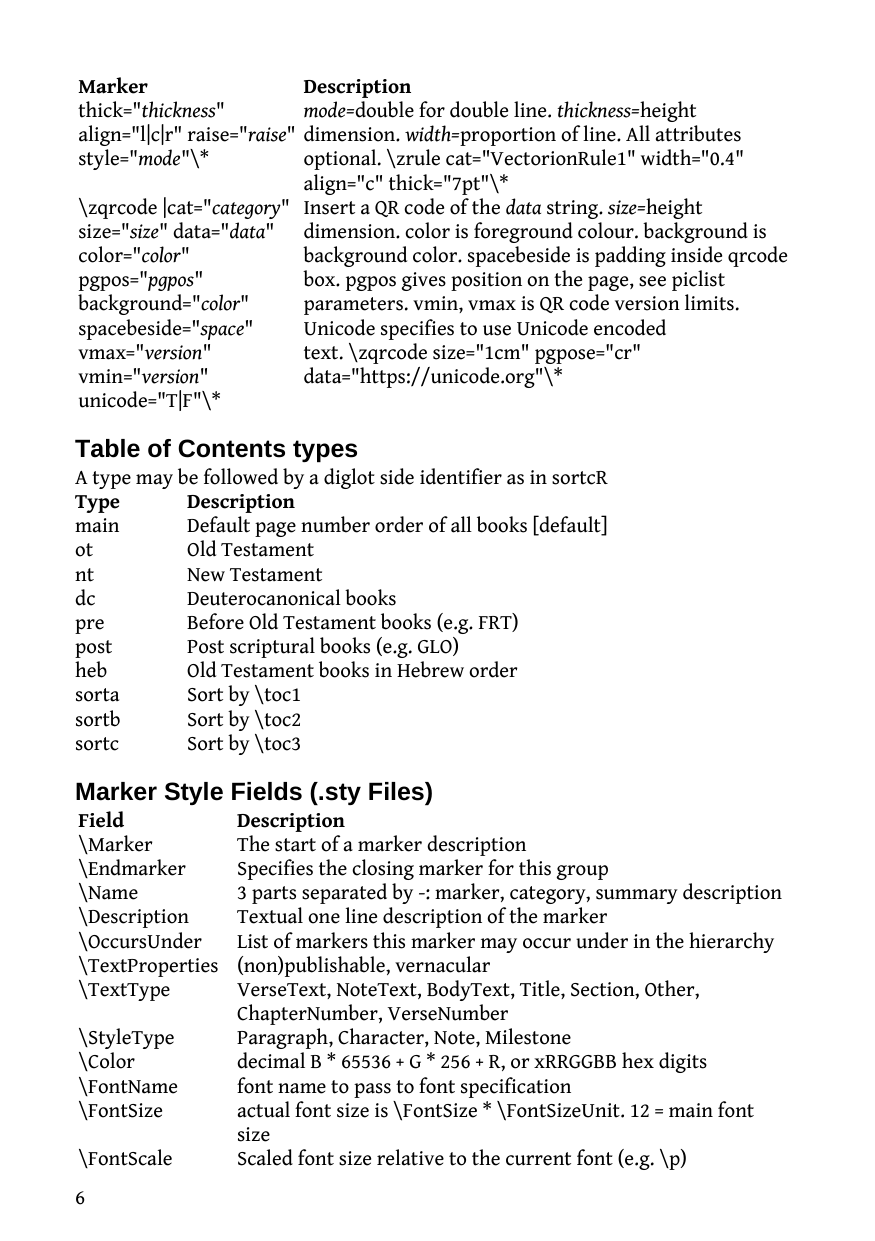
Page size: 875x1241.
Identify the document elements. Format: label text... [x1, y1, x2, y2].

table_cell 3 parts separated by -: marker, category, summary description [234, 881, 794, 906]
table_cell Scaled font size relative to the current font (e.g. \p) [234, 1147, 794, 1171]
table_cell \FontSize [75, 1099, 234, 1147]
table_header Marker [75, 75, 300, 99]
table_cell Insert a QR code of the data string. size=height dimension. color is foreground colour. background is background color. spacebeside is padding inside qrcode box. pgpos gives position on the page, see piclist parameters. vmin, vmax is QR code version limits. Unicode specifies to use Unicode encoded text. \⁠zqrcode size="1cm" pgpose="cr" data="https://unicode.org"\* [300, 196, 796, 413]
table_header Description [234, 809, 794, 833]
table_cell ot [75, 539, 187, 563]
table_cell The start of a marker description [234, 833, 794, 857]
list A type may be followed by a diglot side identifier as in sortcR [75, 466, 799, 490]
table_cell decimal B * 65536 + G * 256 + R, or xRRGGBB hex digits [234, 1051, 794, 1075]
table_cell dc [75, 587, 187, 611]
table_cell Default page number order of all books [default] [187, 515, 799, 539]
table_cell pre [75, 611, 187, 635]
table_cell \StyleType [75, 1026, 234, 1051]
table_cell sortb [75, 708, 187, 732]
table_cell Post scriptural books (e.g. GLO) [187, 635, 799, 659]
subtitle Table of Contents types [75, 434, 799, 463]
table_cell post [75, 635, 187, 659]
table_cell heb [75, 660, 187, 684]
table_cell \Description [75, 906, 234, 930]
table_cell Paragraph, Character, Note, Milestone [234, 1026, 794, 1051]
table_cell Sort by \toc1 [187, 684, 799, 708]
table_cell \FontScale [75, 1147, 234, 1171]
table_header Type [75, 490, 187, 514]
table_cell Textual one line description of the marker [234, 906, 794, 930]
table_cell main [75, 515, 187, 539]
table_cell font name to pass to font specification [234, 1075, 794, 1099]
table_cell Old Testament books in Hebrew order [187, 660, 799, 684]
table_cell \Color [75, 1051, 234, 1075]
table_cell \Marker [75, 833, 234, 857]
table_cell \Endmarker [75, 857, 234, 881]
table_cell actual font size is \FontSize * \FontSizeUnit. 12 = main font size [234, 1099, 794, 1147]
table_cell nt [75, 563, 187, 587]
table_cell \TextType [75, 978, 234, 1026]
table_cell Sort by \toc2 [187, 708, 799, 732]
table_header Field [75, 809, 234, 833]
table_cell \zqrcode |cat="category" size="size" data="data" color="color" pgpos="pgpos" background="color" spacebeside="space" vmax="version" vmin="version" unicode="T|F"\* [75, 196, 300, 413]
table_cell Before Old Testament books (e.g. FRT) [187, 611, 799, 635]
table_cell Specifies the closing marker for this group [234, 857, 794, 881]
table_cell New Testament [187, 563, 799, 587]
table_cell Old Testament [187, 539, 799, 563]
table_header Description [187, 490, 799, 514]
table_cell Deuterocanonical books [187, 587, 799, 611]
table_cell sortc [75, 732, 187, 756]
table_cell mode=double for double line. thickness=height dimension. width=proportion of line. All attributes optional. \zrule cat="VectorionRule1" width="0.4" align="c" thick="7pt"\* [300, 99, 796, 196]
table_cell \FontName [75, 1075, 234, 1099]
table_cell sorta [75, 684, 187, 708]
table_cell VerseText, NoteText, BodyText, Title, Section, Other, ChapterNumber, VerseNumber [234, 978, 794, 1026]
table_cell \TextProperties [75, 954, 234, 978]
subtitle Marker Style Fields (.sty Files) [75, 777, 799, 806]
table_cell Sort by \toc3 [187, 732, 799, 756]
table_cell \OccursUnder [75, 930, 234, 954]
table_cell (non)publishable, vernacular [234, 954, 794, 978]
table_cell thick="thickness" align="l|c|r" raise="raise" style="mode"\* [75, 99, 300, 196]
table_cell List of markers this marker may occur under in the hierarchy [234, 930, 794, 954]
table_header Description [300, 75, 796, 99]
table_cell \Name [75, 881, 234, 906]
